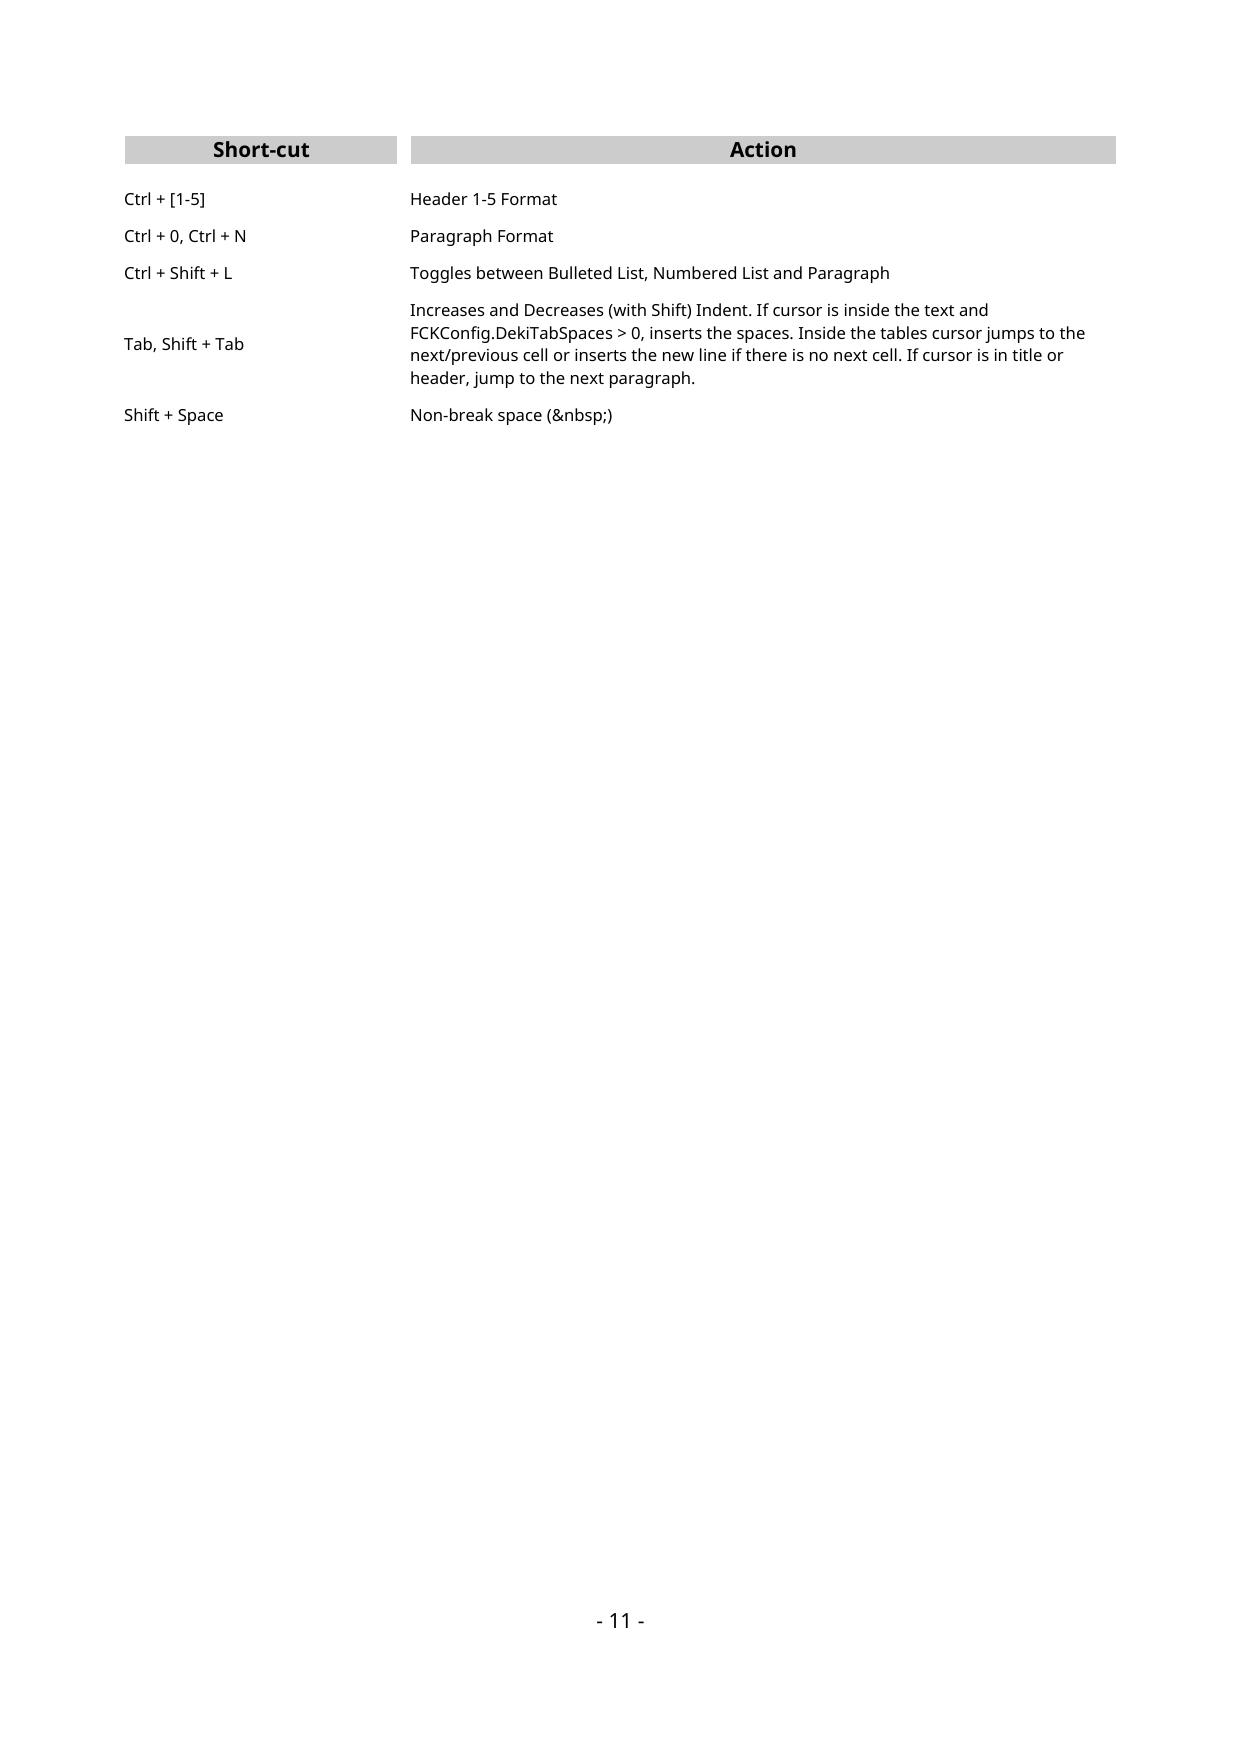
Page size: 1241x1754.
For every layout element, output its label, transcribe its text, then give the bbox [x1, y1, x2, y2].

table_cell Toggles between Bulleted List, Numbered List and Paragraph [404, 256, 1122, 293]
table_cell Ctrl + Shift + L [118, 256, 404, 293]
table_cell Paragraph Format [404, 219, 1122, 256]
table_cell Shift + Space [118, 398, 404, 435]
table_header Short-cut [118, 118, 404, 182]
table_header Action [404, 118, 1122, 182]
table_cell Ctrl + 0, Ctrl + N [118, 219, 404, 256]
table_cell Tab, Shift + Tab [118, 293, 404, 398]
table_cell Non-break space (&nbsp;) [404, 398, 1122, 435]
table_cell Increases and Decreases (with Shift) Indent. If cursor is inside the text and FCKConfig.DekiTabSpaces > 0, inserts the spaces. Inside the tables cursor jumps to the next/previous cell or inserts the new line if there is no next cell. If cursor is in title or header, jump to the next paragraph. [404, 293, 1122, 398]
table_cell Header 1-5 Format [404, 182, 1122, 219]
table_cell Ctrl + [1-5] [118, 182, 404, 219]
